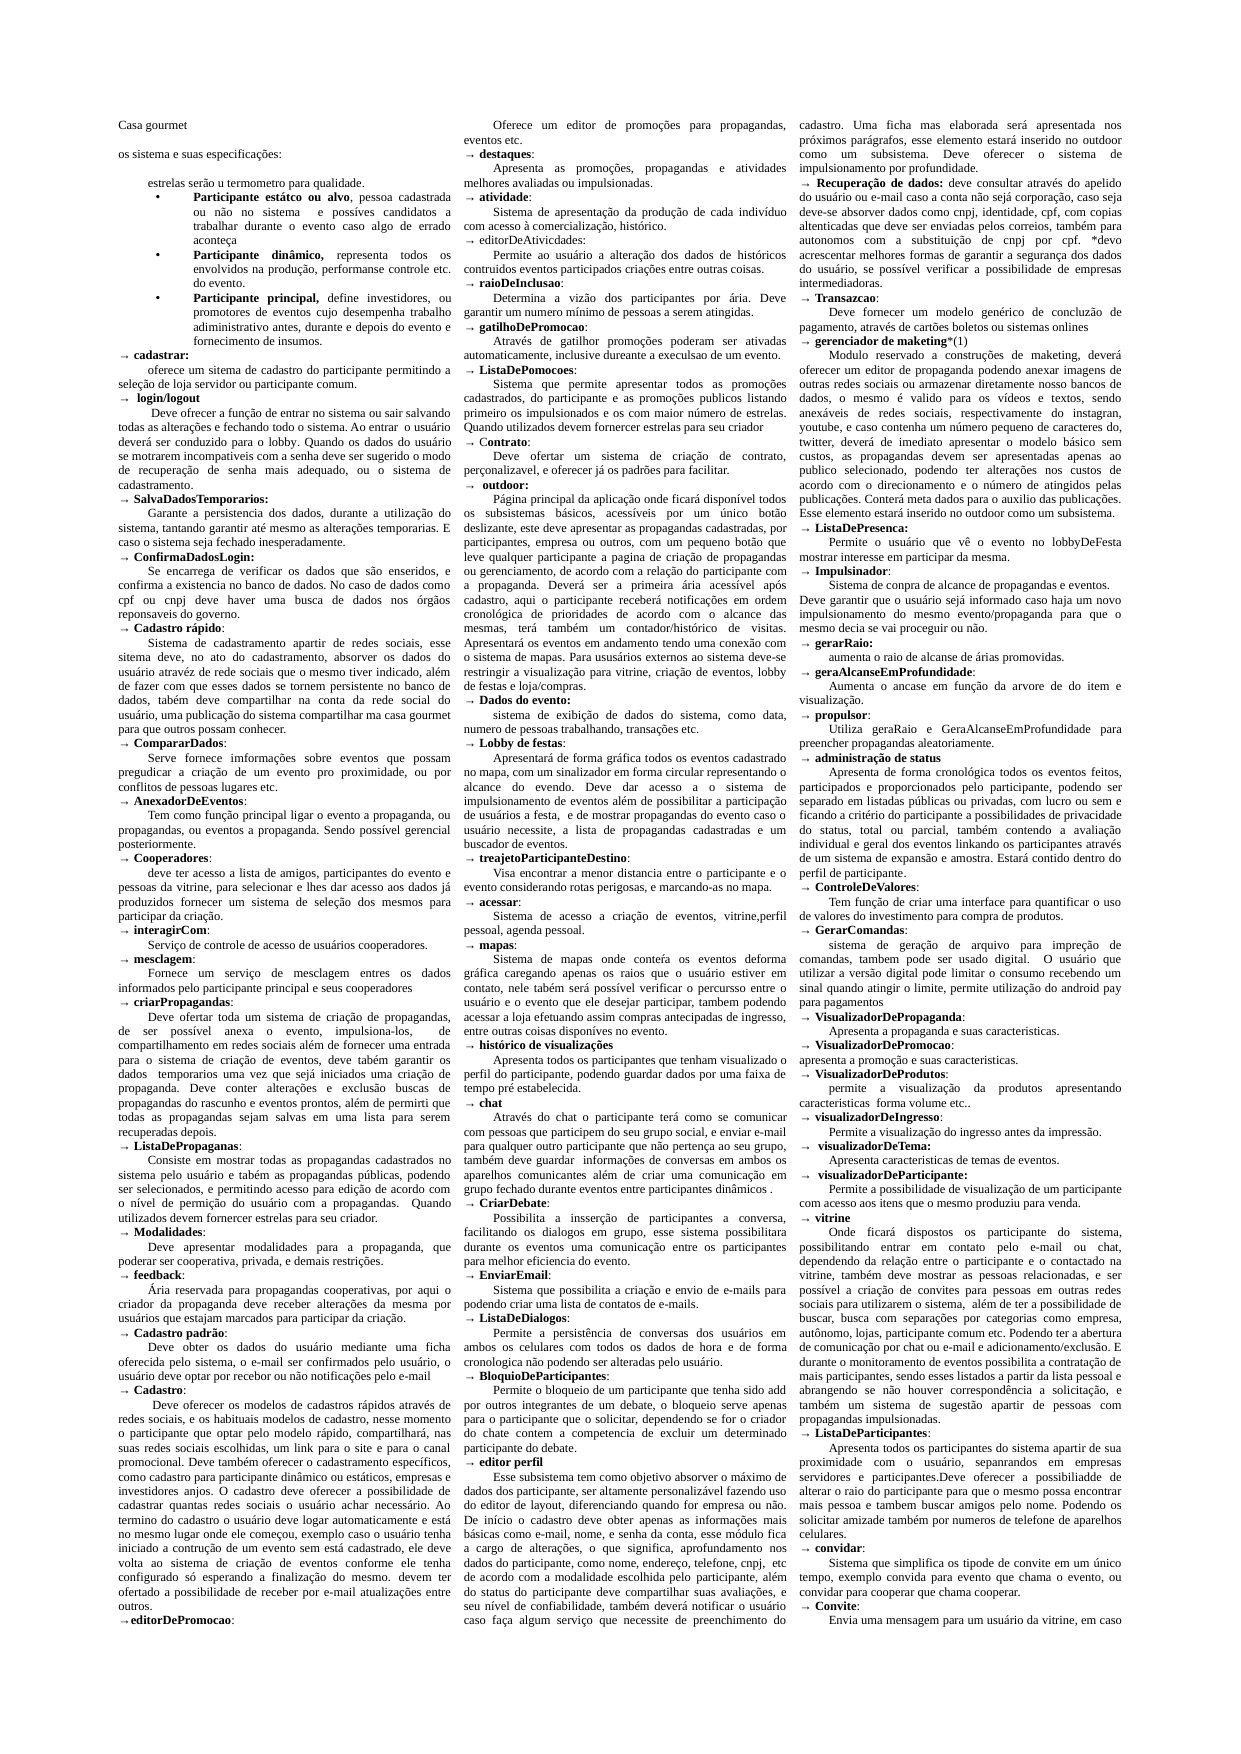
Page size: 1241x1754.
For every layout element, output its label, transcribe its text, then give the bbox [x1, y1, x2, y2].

text Apresenta de forma cronológica todos os eventos feitos, participados e proporcionados pelo participante, podendo ser separado em listadas públicas ou privadas, com lucro ou sem e ficando a critério do participante a possibilidades de privacidade do status, total ou parcial, também contendo a avaliação individual e geral dos eventos linkando os participantes através de um sistema de expansão e amostra. Estará contido dentro do perfil de participante. [799, 765, 1122, 880]
text → ListaDeParticipantes: [799, 1426, 1122, 1441]
text → Impulsinador: [799, 564, 1122, 578]
text Possibilita a insserção de participantes a conversa, facilitando os dialogos em grupo, esse sistema possibilitara durante os eventos uma comunicação entre os participantes para melhor eficiencia do evento. [463, 1211, 787, 1268]
text sistema de exibição de dados do sistema, como data, numero de pessoas trabalhando, transações etc. [463, 707, 787, 736]
text cadastro. Uma ficha mas elaborada será apresentada nos próximos parágrafos, esse elemento estará inserido no outdoor como um subsistema. Deve oferecer o sistema de impulsionamento por profundidade. [799, 118, 1122, 176]
text Deve ofrecer a função de entrar no sistema ou sair salvando todas as alterações e fechando todo o sistema. Ao entrar o usuário deverá ser conduzido para o lobby. Quando os dados do usuário se motrarem incompativeis com a senha deve ser sugerido o modo de recuperação de senha mais adequado, ou o sistema de cadastramento. [118, 406, 451, 492]
text aumenta o raio de alcanse de árias promovidas. [799, 650, 1122, 664]
text → convidar: [799, 1541, 1122, 1556]
text → atividade: [463, 190, 787, 204]
text Apresentará de forma gráfica todos os eventos cadastrado no mapa, com um sinalizador em forma circular representando o alcance do evendo. Deve dar acesso a o sistema de impulsionamento de eventos além de possibilitar a participação de usuários a festa, e de mostrar propagandas do evento caso o usuário necessite, a lista de propagandas cadastradas e um buscador de eventos. [463, 751, 787, 851]
text Através de gatilhor promoções poderam ser ativadas automaticamente, inclusive dureante a execulsao de um evento. [463, 334, 787, 362]
text Deve garantir que o usuário sejá informado caso haja um novo impulsionamento do mesmo evento/propaganda para que o mesmo decia se vai proceguir ou não. [799, 592, 1122, 636]
text → criarPropagandas: [118, 995, 451, 1009]
text Modulo reservado a construções de maketing, deverá oferecer um editor de propaganda podendo anexar imagens de outras redes sociais ou armazenar diretamente nosso bancos de dados, o mesmo é valido para os vídeos e textos, sendo anexáveis de redes sociais, respectivamente do instagran, youtube, e caso contenha um número pequeno de caracteres do, twitter, deverá de imediato apresentar o modelo básico sem custos, as propagandas devem ser apresentadas apenas ao publico selecionado, podendo ter alterações nos custos de acordo com o direcionamento e o número de atingidos pelas publicações. Conterá meta dados para o auxilio das publicações. Esse elemento estará inserido no outdoor como um subsistema. [799, 348, 1122, 521]
text oferece um sitema de cadastro do participante permitindo a seleção de loja servidor ou participante comum. [118, 362, 451, 391]
text Aumenta o ancase em função da arvore de do item e visualização. [799, 679, 1122, 707]
text Permite o bloqueio de um participante que tenha sido add por outros integrantes de um debate, o bloqueio serve apenas para o participante que o solicitar, dependendo se for o criador do chate contem a competencia de excluir um determinado participante do debate. [463, 1383, 787, 1455]
text → gatilhoDePromocao: [463, 319, 787, 334]
text → login/logout [118, 391, 451, 406]
text Consiste em mostrar todas as propagandas cadastrados no sistema pelo usuário e tabém as propagandas públicas, podendo ser selecionados, e permitindo acesso para edição de acordo com o nível de permição do usuário com a propagandas. Quando utilizados devem fornercer estrelas para seu criador. [118, 1153, 451, 1225]
text Sistema de acesso a criação de eventos, vitrine,perfil pessoal, agenda pessoal. [463, 909, 787, 937]
text → visualizadorDeTema: [799, 1139, 1122, 1153]
text → VisualizadorDePromocao: [799, 1038, 1122, 1052]
text Onde ficará dispostos os participante do sistema, possibilitando entrar em contato pelo e-mail ou chat, dependendo da relação entre o participante e o contactado na vitrine, também deve mostrar as pessoas relacionadas, e ser possível a criação de convites para pessoas em outras redes sociais para utilizarem o sistema, além de ter a possibilidade de buscar, busca com separações por categorias como empresa, autônomo, lojas, participante comum etc. Podendo ter a abertura de comunicação por chat ou e-mail e adicionamento/exclusão. E durante o monitoramento de eventos possibilita a contratação de mais participantes, sendo esses listados a partir da lista pessoal e abrangendo se não houver correspondência a solicitação, e também um sistema de sugestão apartir de pessoas com propagandas impulsionadas. [799, 1225, 1122, 1426]
text Serviço de controle de acesso de usuários cooperadores. [118, 937, 451, 952]
text → Transazcao: [799, 291, 1122, 305]
text Apresenta a propaganda e suas caracteristicas. [799, 1024, 1122, 1038]
text Deve ofertar um sistema de criação de contrato, perçonalizavel, e oferecer já os padrões para facilitar. [463, 449, 787, 477]
text Apresenta as promoções, propagandas e atividades melhores avaliadas ou impulsionadas. [463, 161, 787, 190]
text Sistema que permite apresentar todos as promoções cadastrados, do participante e as promoções publicos listando primeiro os impulsionados e os com maior número de estrelas. Quando utilizados devem fornercer estrelas para seu criador [463, 377, 787, 434]
text → cadastrar: [118, 348, 451, 362]
text → CriarDebate: [463, 1196, 787, 1211]
text → chat [463, 1096, 787, 1110]
list Participante dinâmico, representa todos os envolvidos na produção, performanse controle etc. do evento. [156, 247, 451, 291]
text → SalvaDadosTemporarios: [118, 492, 451, 506]
text Página principal da aplicação onde ficará disponível todos os subsistemas básicos, acessíveis por um único botão deslizante, este deve apresentar as propagandas cadastradas, por participantes, empresa ou outros, com um pequeno botão que leve qualquer participante a pagina de criação de propagandas ou gerenciamento, de acordo com a relação do participante com a propaganda. Deverá ser a primeira ária acessível após cadastro, aqui o participante receberá notificações em ordem cronológica de prioridades de acordo com o alcance das mesmas, terá também um contador/histórico de visitas. Apresentará os eventos em andamento tendo uma conexão com o sistema de mapas. Para ususários externos ao sistema deve-se restringir a visualização para vitrine, criação de eventos, lobby de festas e loja/compras. [463, 492, 787, 693]
text os sistema e suas especificações: [118, 147, 451, 161]
text → Cadastro padrão: [118, 1326, 451, 1340]
text Apresenta caracteristicas de temas de eventos. [799, 1153, 1122, 1167]
text Sistema que simplifica os tipode de convite em um único tempo, exemplo convida para evento que chama o evento, ou convidar para cooperar que chama cooperar. [799, 1556, 1122, 1599]
text → Cooperadores: [118, 851, 451, 866]
text Sistema que possibilita a criação e envio de e-mails para podendo criar uma lista de contatos de e-mails. [463, 1282, 787, 1311]
text → ListaDeDialogos: [463, 1311, 787, 1326]
text → visualizadorDeParticipante: [799, 1167, 1122, 1182]
text → acessar: [463, 894, 787, 909]
text Apresenta todos os participantes que tenham visualizado o perfil do participante, podendo guardar dados por uma faixa de tempo pré estabelecida. [463, 1052, 787, 1096]
text deve ter acesso a lista de amigos, participantes do evento e pessoas da vitrine, para selecionar e lhes dar acesso aos dados já produzidos fornecer um sistema de seleção dos mesmos para participar da criação. [118, 866, 451, 923]
text → CompararDados: [118, 736, 451, 751]
text → treajetoParticipanteDestino: [463, 851, 787, 866]
text Casa gourmet [118, 118, 451, 132]
text Através do chat o participante terá como se comunicar com pessoas que participem do seu grupo social, e enviar e-mail para qualquer outro participante que não pertença ao seu grupo, também deve guardar informações de conversas em ambos os aparelhos comunicantes além de criar uma comunicação em grupo fechado durante eventos entre participantes dinâmicos . [463, 1110, 787, 1196]
text Sistema de cadastramento apartir de redes sociais, esse sitema deve, no ato do cadastramento, absorver os dados do usuário atravéz de rede sociais que o mesmo tiver indicado, além de fazer com que esses dados se tornem persistente no banco de dados, tabém deve compartilhar na conta da rede social do usuário, uma publicação do sistema compartilhar ma casa gourmet para que outros possam conhecer. [118, 636, 451, 736]
text → Convite: [799, 1599, 1122, 1613]
text Permite a possibilidade de visualização de um participante com acesso aos itens que o mesmo produziu para venda. [799, 1182, 1122, 1211]
text → Recuperação de dados: deve consultar através do apelido do usuário ou e-mail caso a conta não sejá corporação, caso seja deve-se absorver dados como cnpj, identidade, cpf, com copias altenticadas que deve ser enviadas pelos correios, também para autonomos com a substituição de cnpj por cpf. *devo acrescentar melhores formas de garantir a segurança dos dados do usuário, se possível verificar a possibilidade de empresas intermediadoras. [799, 176, 1122, 291]
text Deve oferecer os modelos de cadastros rápidos através de redes sociais, e os habituais modelos de cadastro, nesse momento o participante que optar pelo modelo rápido, compartilhará, nas suas redes sociais escolhidas, um link para o site e para o canal promocional. Deve também oferecer o cadastramento específicos, como cadastro para participante dinâmico ou estáticos, empresas e investidores anjos. O cadastro deve oferecer a possibilidade de cadastrar quantas redes sociais o usuário achar necessário. Ao termino do cadastro o usuário deve logar automaticamente e está no mesmo lugar onde ele começou, exemplo caso o usuário tenha iniciado a contrução de um evento sem está cadastrado, ele deve volta ao sistema de criação de eventos conforme ele tenha configurado só esperando a finalização do mesmo. devem ter ofertado a possibilidade de receber por e-mail atualizações entre outros. [118, 1397, 451, 1613]
text Sistema de apresentação da produção de cada indivíduo com acesso à comercialização, histórico. [463, 204, 787, 233]
text sistema de geração de arquivo para impreção de comandas, tambem pode ser usado digital. O usuário que utilizar a versão digital pode limitar o consumo recebendo um sinal quando atingir o limite, permite utilização do android pay para pagamentos [799, 937, 1122, 1009]
text → outdoor: [463, 477, 787, 492]
text Ária reservada para propagandas cooperativas, por aqui o criador da propaganda deve receber alterações da mesma por usuários que estajam marcados para participar da criação. [118, 1282, 451, 1326]
text → propulsor: [799, 707, 1122, 722]
text Garante a persistencia dos dados, durante a utilização do sistema, tantando garantir até mesmo as alterações temporarias. E caso o sistema seja fechado inesperadamente. [118, 506, 451, 549]
text Sistema de mapas onde conteŕa os eventos deforma gráfica caregando apenas os raios que o usuário estiver em contato, nele tabém será possível verificar o percursso entre o usuário e o evento que ele desejar participar, tambem podendo acessar a loja efetuando assim compras antecipadas de ingresso, entre outras coisas disponíves no evento. [463, 952, 787, 1038]
text Se encarrega de verificar os dados que são enseridos, e confirma a existencia no banco de dados. No caso de dados como cpf ou cnpj deve haver uma busca de dados nos órgãos reponsaveis do governo. [118, 564, 451, 621]
text → GerarComandas: [799, 923, 1122, 937]
text → Contrato: [463, 434, 787, 449]
text Tem como função principal ligar o evento a propaganda, ou propagandas, ou eventos a propaganda. Sendo possível gerencial posteriormente. [118, 808, 451, 851]
list Participante estátco ou alvo, pessoa cadastrada ou não no sistema e possíves candidatos a trabalhar durante o evento caso algo de errado aconteça [156, 190, 451, 247]
text → ListaDePomocoes: [463, 362, 787, 377]
text → AnexadorDeEventos: [118, 794, 451, 808]
text → VisualizadorDeProdutos: [799, 1067, 1122, 1081]
text → editorDeAtivicdades: [463, 233, 787, 247]
text → Dados do evento: [463, 693, 787, 707]
list Participante principal, define investidores, ou promotores de eventos cujo desempenha trabalho adiministrativo antes, durante e depois do evento e fornecimento de insumos. [156, 291, 451, 348]
text Oferece um editor de promoções para propagandas, eventos etc. [463, 118, 787, 147]
text Permite o usuário que vê o evento no lobbyDeFesta mostrar interesse em participar da mesma. [799, 535, 1122, 564]
text → administração de status [799, 751, 1122, 765]
text Deve ofertar toda um sistema de criação de propagandas, de ser possível anexa o evento, impulsiona-los, de compartilhamento em redes sociais além de fornecer uma entrada para o sistema de criação de eventos, deve tabém garantir os dados temporarios uma vez que sejá iniciados uma criação de propaganda. Deve conter alterações e exclusão buscas de propagandas do rascunho e eventos prontos, além de permirti que todas as propagandas sejam salvas em uma lista para serem recuperadas depois. [118, 1009, 451, 1139]
text estrelas serão u termometro para qualidade. [118, 176, 451, 190]
text → gerarRaio: [799, 636, 1122, 650]
text → Cadastro: [118, 1383, 451, 1397]
text Fornece um serviço de mesclagem entres os dados informados pelo participante principal e seus cooperadores [118, 966, 451, 995]
text Permite a visualização do ingresso antes da impressão. [799, 1124, 1122, 1139]
text → EnviarEmail: [463, 1268, 787, 1282]
text Serve fornece imformações sobre eventos que possam pregudicar a criação de um evento pro proximidade, ou por conflitos de pessoas lugares etc. [118, 751, 451, 794]
text → ConfirmaDadosLogin: [118, 549, 451, 564]
text Deve fornecer um modelo genérico de concluzão de pagamento, através de cartões boletos ou sistemas onlines [799, 305, 1122, 334]
text Visa encontrar a menor distancia entre o participante e o evento considerando rotas perigosas, e marcando-as no mapa. [463, 866, 787, 894]
text Permite ao usuário a alteração dos dados de históricos contruidos eventos participados criações entre outras coisas. [463, 247, 787, 276]
text → editor perfil [463, 1455, 787, 1469]
text → ListaDePresenca: [799, 521, 1122, 535]
text → mesclagem: [118, 952, 451, 966]
text Apresenta todos os participantes do sistema apartir de sua proximidade com o usuário, sepanrandos em empresas servidores e participantes.Deve oferecer a possibiliadde de alterar o raio do participante para que o mesmo possa encontrar mais pessoa e tambem buscar amigos pelo nome. Podendo os solicitar amizade também por numeros de telefone de aparelhos celulares. [799, 1441, 1122, 1541]
text Permite a persistência de conversas dos usuários em ambos os celulares com todos os dados de hora e de forma cronologica não podendo ser alteradas pelo usuário. [463, 1326, 787, 1369]
text → histórico de visualizações [463, 1038, 787, 1052]
text permite a visualização da produtos apresentando caracteristicas forma volume etc.. [799, 1081, 1122, 1110]
text → geraAlcanseEmProfundidade: [799, 664, 1122, 679]
text → ListaDePropaganas: [118, 1139, 451, 1153]
text → visualizadorDeIngresso: [799, 1110, 1122, 1124]
text → vitrine [799, 1211, 1122, 1225]
text Deve apresentar modalidades para a propaganda, que poderar ser cooperativa, privada, e demais restrições. [118, 1239, 451, 1268]
text → VisualizadorDePropaganda: [799, 1009, 1122, 1024]
text → interagirCom: [118, 923, 451, 937]
text apresenta a promoção e suas caracteristicas. [799, 1052, 1122, 1067]
text → feedback: [118, 1268, 451, 1282]
text Envia uma mensagem para um usuário da vitrine, em caso [799, 1613, 1122, 1627]
text Sistema de conpra de alcance de propagandas e eventos. [799, 578, 1122, 592]
text Utiliza geraRaio e GeraAlcanseEmProfundidade para preencher propagandas aleatoriamente. [799, 722, 1122, 751]
text → raioDeInclusao: [463, 276, 787, 291]
text → ControleDeValores: [799, 880, 1122, 894]
text Deve obter os dados do usuário mediante uma ficha oferecida pelo sistema, o e-mail ser confirmados pelo usuário, o usuário deve optar por recebor ou não notificações pelo e-mail [118, 1340, 451, 1383]
text → Modalidades: [118, 1225, 451, 1239]
text Tem função de criar uma interface para quantificar o uso de valores do investimento para compra de produtos. [799, 894, 1122, 923]
text Determina a vizão dos participantes por ária. Deve garantir um numero mínimo de pessoas a serem atingidas. [463, 291, 787, 319]
text → Lobby de festas: [463, 736, 787, 751]
text Esse subsistema tem como objetivo absorver o máximo de dados dos participante, ser altamente personalizável fazendo uso do editor de layout, diferenciando quando for empresa ou não. De início o cadastro deve obter apenas as informações mais básicas como e-mail, nome, e senha da conta, esse módulo fica a cargo de alterações, o que significa, aprofundamento nos dados do participante, como nome, endereço, telefone, cnpj, etc de acordo com a modalidade escolhida pelo participante, além do status do participante deve compartilhar suas avaliações, e seu nível de confiabilidade, também deverá notificar o usuário caso faça algum serviço que necessite de preenchimento do [463, 1469, 787, 1627]
text → BloquioDeParticipantes: [463, 1369, 787, 1383]
text → mapas: [463, 937, 787, 952]
text → Cadastro rápido: [118, 621, 451, 636]
text →editorDePromocao: [118, 1613, 451, 1627]
text → destaques: [463, 147, 787, 161]
text → gerenciador de maketing*(1) [799, 334, 1122, 348]
